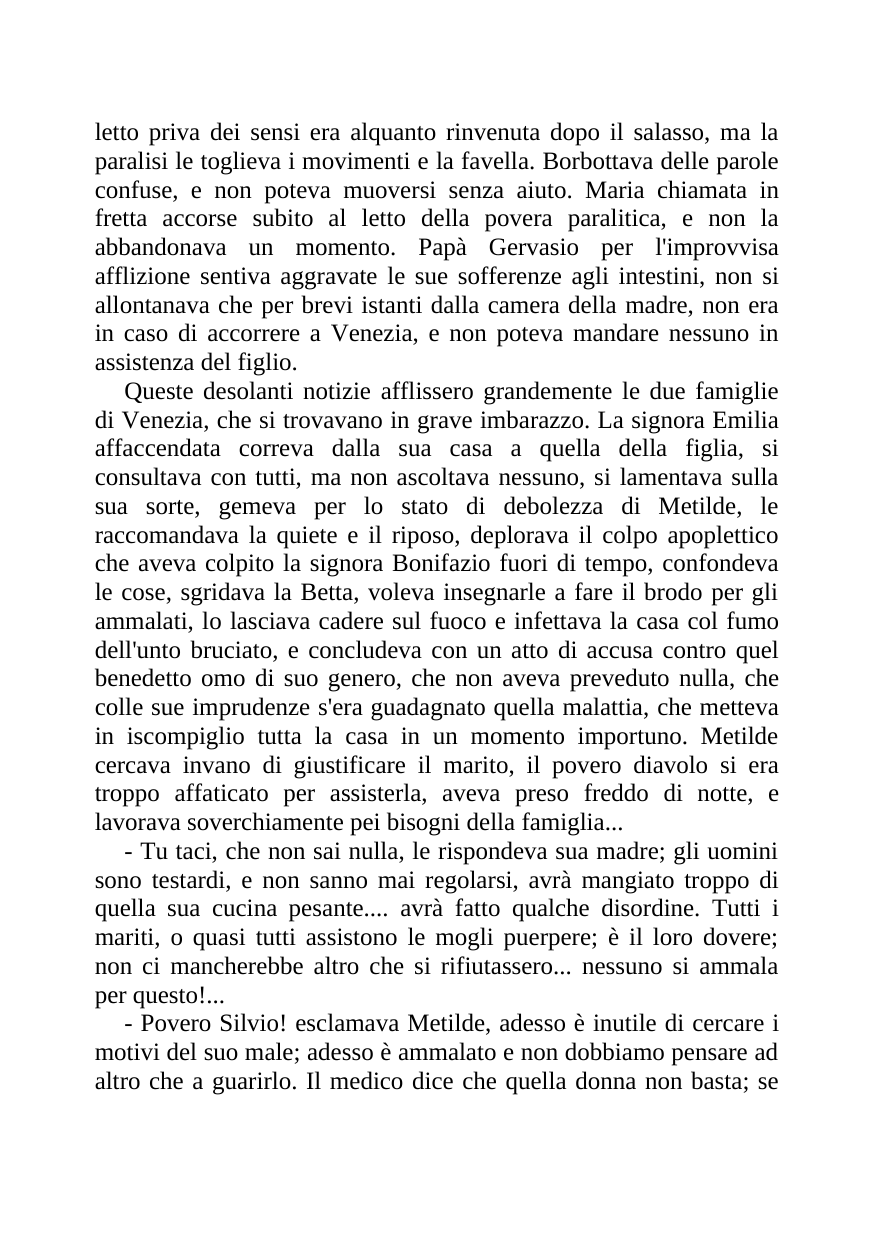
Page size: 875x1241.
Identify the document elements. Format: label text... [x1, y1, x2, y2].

text Queste desolanti notizie afflissero grandemente le due famiglie di Venezia, che si trovavano in grave imbarazzo. La signora Emilia affaccendata correva dalla sua casa a quella della figlia, si consultava con tutti, ma non ascoltava nessuno, si lamentava sulla sua sorte, gemeva per lo stato di debolezza di Metilde, le raccomandava la quiete e il riposo, deplorava il colpo apoplettico che aveva colpito la signora Bonifazio fuori di tempo, confondeva le cose, sgridava la Betta, voleva insegnarle a fare il brodo per gli ammalati, lo lasciava cadere sul fuoco e infettava la casa col fumo dell'unto bruciato, e concludeva con un atto di accusa contro quel benedetto omo di suo genero, che non aveva preveduto nulla, che colle sue imprudenze s'era guadagnato quella malattia, che metteva in iscompiglio tutta la casa in un momento importuno. Metilde cercava invano di giustificare il marito, il povero diavolo si era troppo affaticato per assisterla, aveva preso freddo di notte, e lavorava soverchiamente pei bisogni della famiglia... [94, 376, 779, 836]
text letto priva dei sensi era alquanto rinvenuta dopo il salasso, ma la paralisi le toglieva i movimenti e la favella. Borbottava delle parole confuse, e non poteva muoversi senza aiuto. Maria chiamata in fretta accorse subito al letto della povera paralitica, e non la abbandonava un momento. Papà Gervasio per l'improvvisa afflizione sentiva aggravate le sue sofferenze agli intestini, non si allontanava che per brevi istanti dalla camera della madre, non era in caso di accorrere a Venezia, e non poteva mandare nessuno in assistenza del figlio. [94, 117, 779, 376]
text - Tu taci, che non sai nulla, le rispondeva sua madre; gli uomini sono testardi, e non sanno mai regolarsi, avrà mangiato troppo di quella sua cucina pesante.... avrà fatto qualche disordine. Tutti i mariti, o quasi tutti assistono le mogli puerpere; è il loro dovere; non ci mancherebbe altro che si rifiutassero... nessuno si ammala per questo!... [94, 836, 779, 1008]
text - Povero Silvio! esclamava Metilde, adesso è inutile di cercare i motivi del suo male; adesso è ammalato e non dobbiamo pensare ad altro che a guarirlo. Il medico dice che quella donna non basta; se [94, 1008, 779, 1095]
